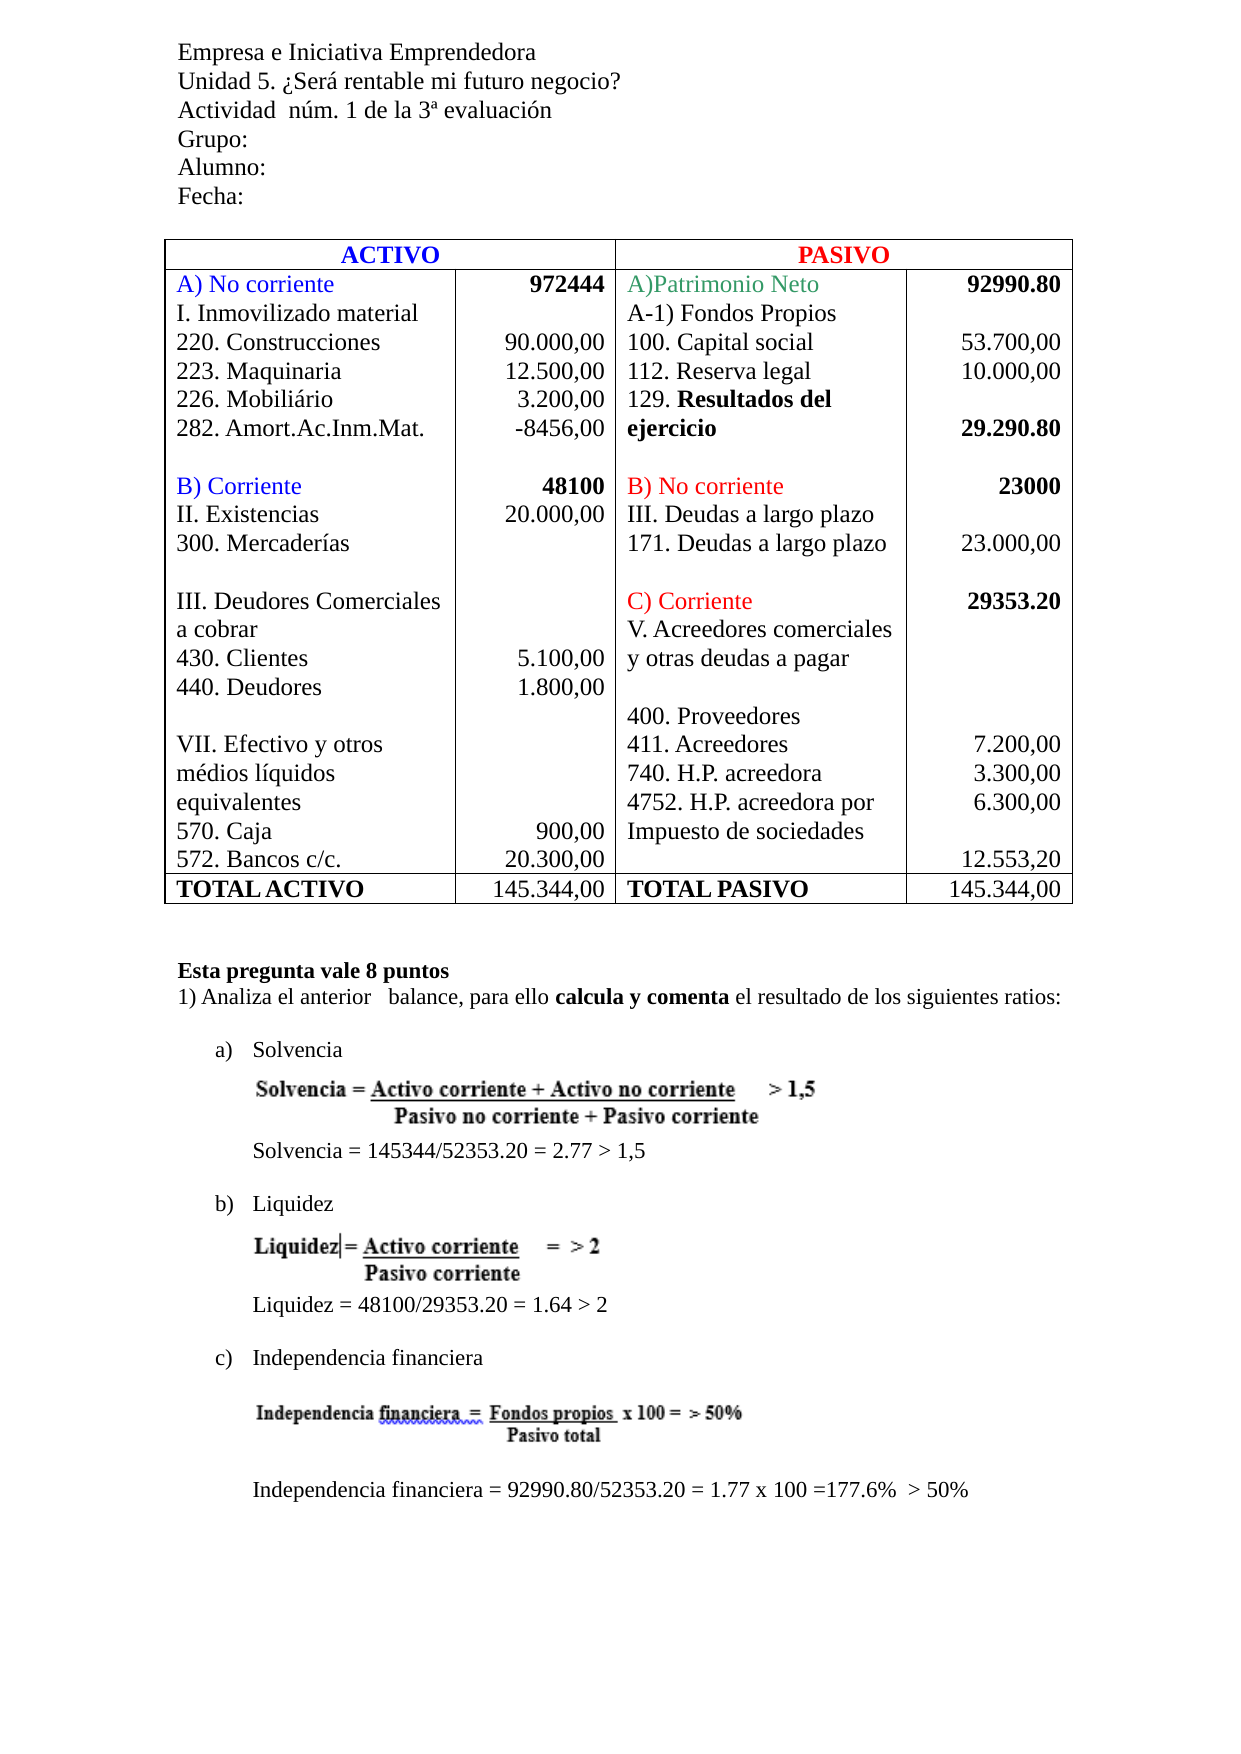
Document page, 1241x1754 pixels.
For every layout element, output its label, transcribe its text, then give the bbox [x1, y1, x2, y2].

text 1) Analiza el anterior balance, para ello calcula y comenta el resultado de los siguientes ratios: [177, 983, 1063, 1009]
text Actividad núm. 1 de la 3ª evaluación [177, 95, 1063, 124]
table_cell A)Patrimonio Neto A-1) Fondos Propios 100. Capital social 112. Reserva legal 129. Resultados del ejercicio B) No corriente III. Deudas a largo plazo 171. Deudas a largo plazo C) Corriente V. Acreedores comerciales y otras deudas a pagar 400. Proveedores 411. Acreedores 740. H.P. acreedora 4752. H.P. acreedora por Impuesto de sociedades [616, 270, 906, 873]
table_cell TOTAL ACTIVO [166, 874, 455, 903]
table_cell 92990.80 53.700,00 10.000,00 29.290.80 23000 23.000,00 29353.20 7.200,00 3.300,00 6.300,00 12.553,20 [907, 270, 1072, 873]
text Liquidez = 48100/29353.20 = 1.64 > 2 [252, 1291, 1063, 1318]
text Independencia financiera = 92990.80/52353.20 = 1.77 x 100 =177.6% > 50% [252, 1476, 1063, 1503]
table_header ACTIVO [166, 240, 615, 268]
text Empresa e Iniciativa Emprendedora [177, 37, 1063, 66]
text Solvencia = 145344/52353.20 = 2.77 > 1,5 [252, 1137, 1063, 1164]
text Unidad 5. ¿Será rentable mi futuro negocio? [177, 66, 1063, 95]
list Liquidez [215, 1190, 1063, 1216]
table_cell 972444 90.000,00 12.500,00 3.200,00 -8456,00 48100 20.000,00 5.100,00 1.800,00 900,00 20.300,00 [456, 270, 615, 873]
text Grupo: [177, 124, 1063, 152]
text Alumno: [177, 152, 1063, 181]
list Solvencia [215, 1036, 1063, 1062]
list Independencia financiera [215, 1344, 1063, 1370]
text Esta pregunta vale 8 puntos [177, 957, 1063, 983]
table_cell A) No corriente I. Inmovilizado material 220. Construcciones 223. Maquinaria 226. Mobiliário 282. Amort.Ac.Inm.Mat. B) Corriente II. Existencias 300. Mercaderías III. Deudores Comerciales a cobrar 430. Clientes 440. Deudores VII. Efectivo y otros médios líquidos equivalentes 570. Caja 572. Bancos c/c. [166, 270, 455, 873]
table_cell 145.344,00 [907, 874, 1072, 903]
table_cell 145.344,00 [456, 874, 615, 903]
table_header PASIVO [616, 240, 1072, 268]
text Fecha: [177, 181, 1063, 210]
table_cell TOTAL PASIVO [616, 874, 906, 903]
